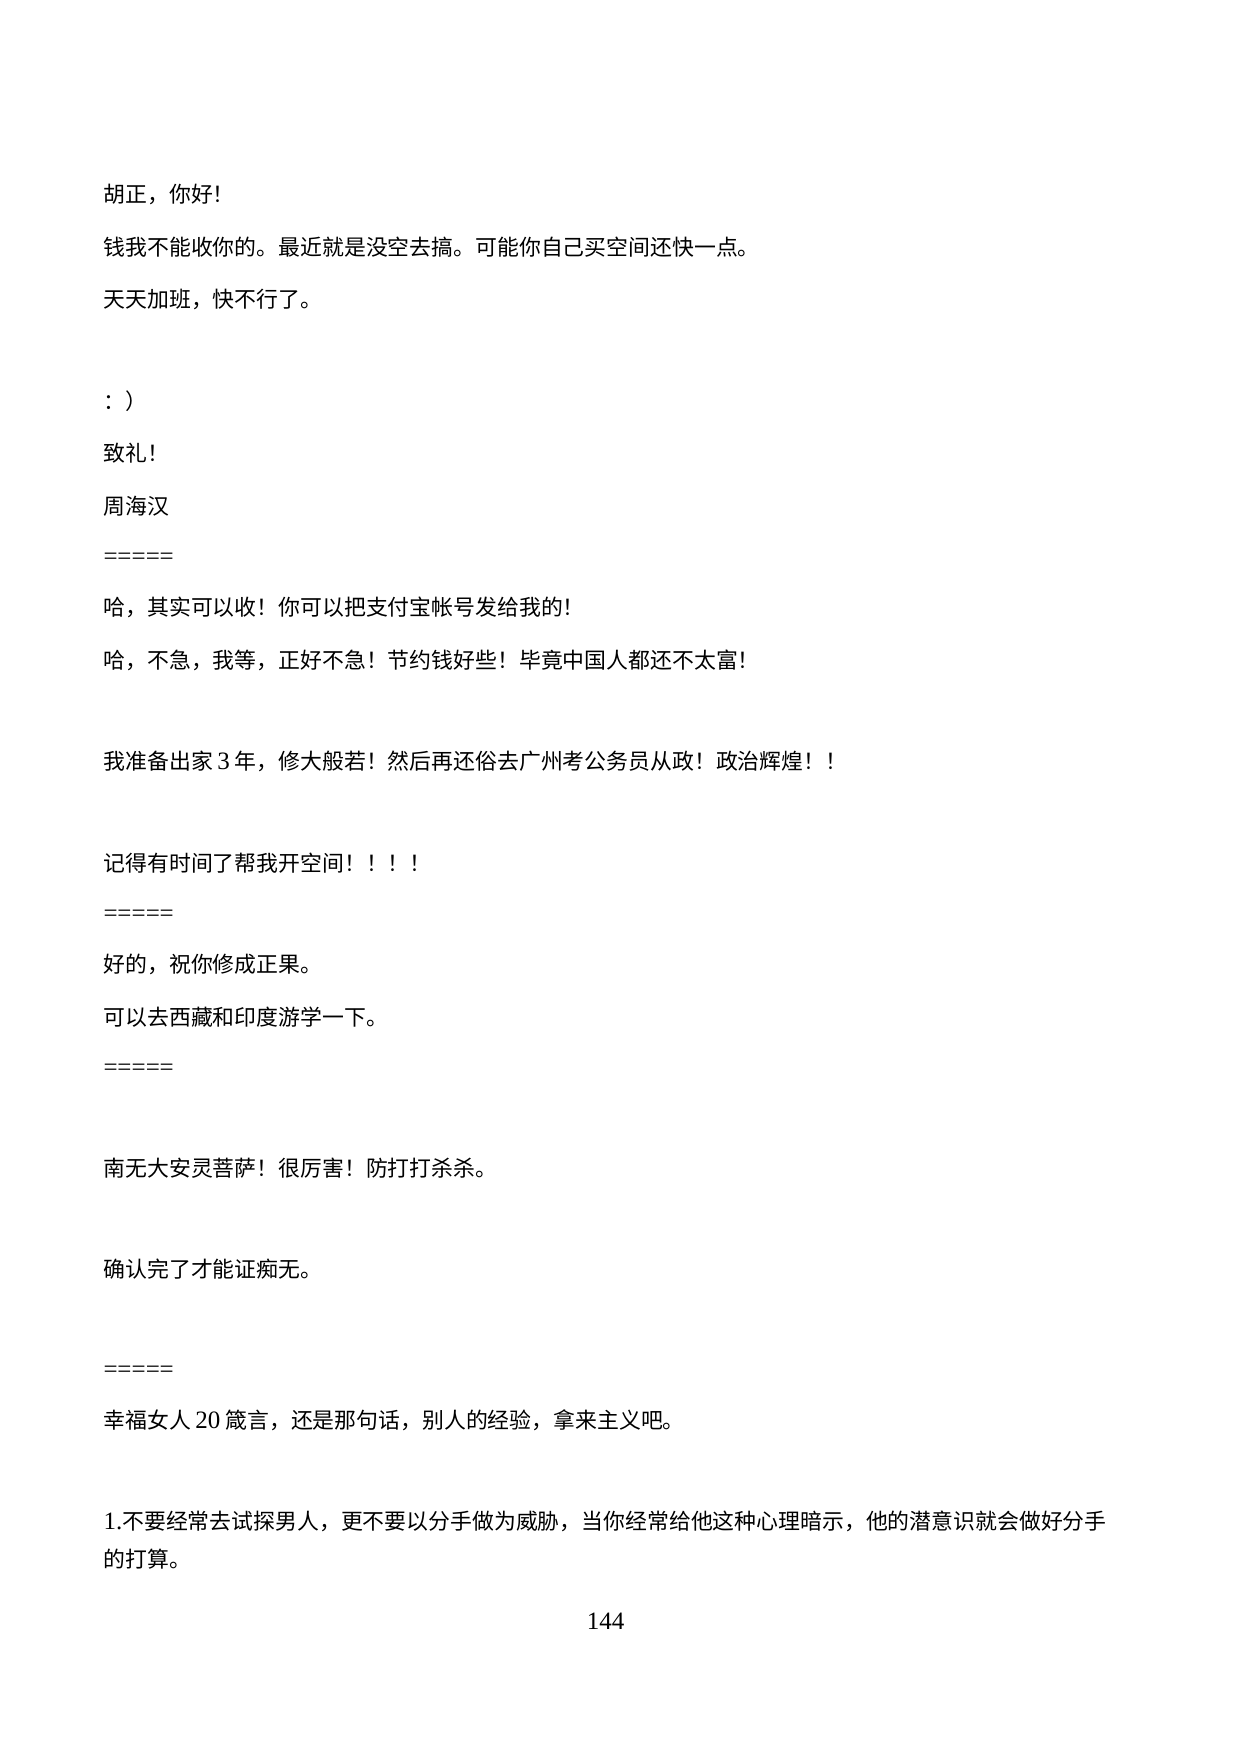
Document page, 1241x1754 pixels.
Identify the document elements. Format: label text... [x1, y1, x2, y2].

text ===== [103, 1052, 1107, 1081]
text 确认完了才能证痴无。 [103, 1252, 1107, 1284]
text 周海汉 [103, 489, 1107, 520]
text 可以去西藏和印度游学一下。 [103, 1000, 1107, 1032]
text 记得有时间了帮我开空间！！！！ [103, 846, 1107, 877]
text ===== [103, 898, 1107, 927]
text 哈，不急，我等，正好不急！节约钱好些！毕竟中国人都还不太富！ [103, 643, 1107, 674]
text ：） [103, 384, 1107, 415]
text 天天加班，快不行了。 [103, 282, 1107, 314]
text 1.不要经常去试探男人，更不要以分手做为威胁，当你经常给他这种心理暗示，他的潜意识就会做好分手的打算。 [103, 1504, 1107, 1574]
text 哈，其实可以收！你可以把支付宝帐号发给我的！ [103, 590, 1107, 622]
text 南无大安灵菩萨！很厉害！防打打杀杀。 [103, 1151, 1107, 1182]
text 幸福女人20箴言，还是那句话，别人的经验，拿来主义吧。 [103, 1403, 1107, 1434]
text ===== [103, 541, 1107, 570]
text 胡正，你好！ [103, 177, 1107, 209]
text 致礼！ [103, 436, 1107, 468]
text 好的，祝你修成正果。 [103, 947, 1107, 979]
text 钱我不能收你的。最近就是没空去搞。可能你自己买空间还快一点。 [103, 229, 1107, 261]
text 我准备出家3年，修大般若！然后再还俗去广州考公务员从政！政治辉煌！！ [103, 744, 1107, 776]
text ===== [103, 1354, 1107, 1382]
